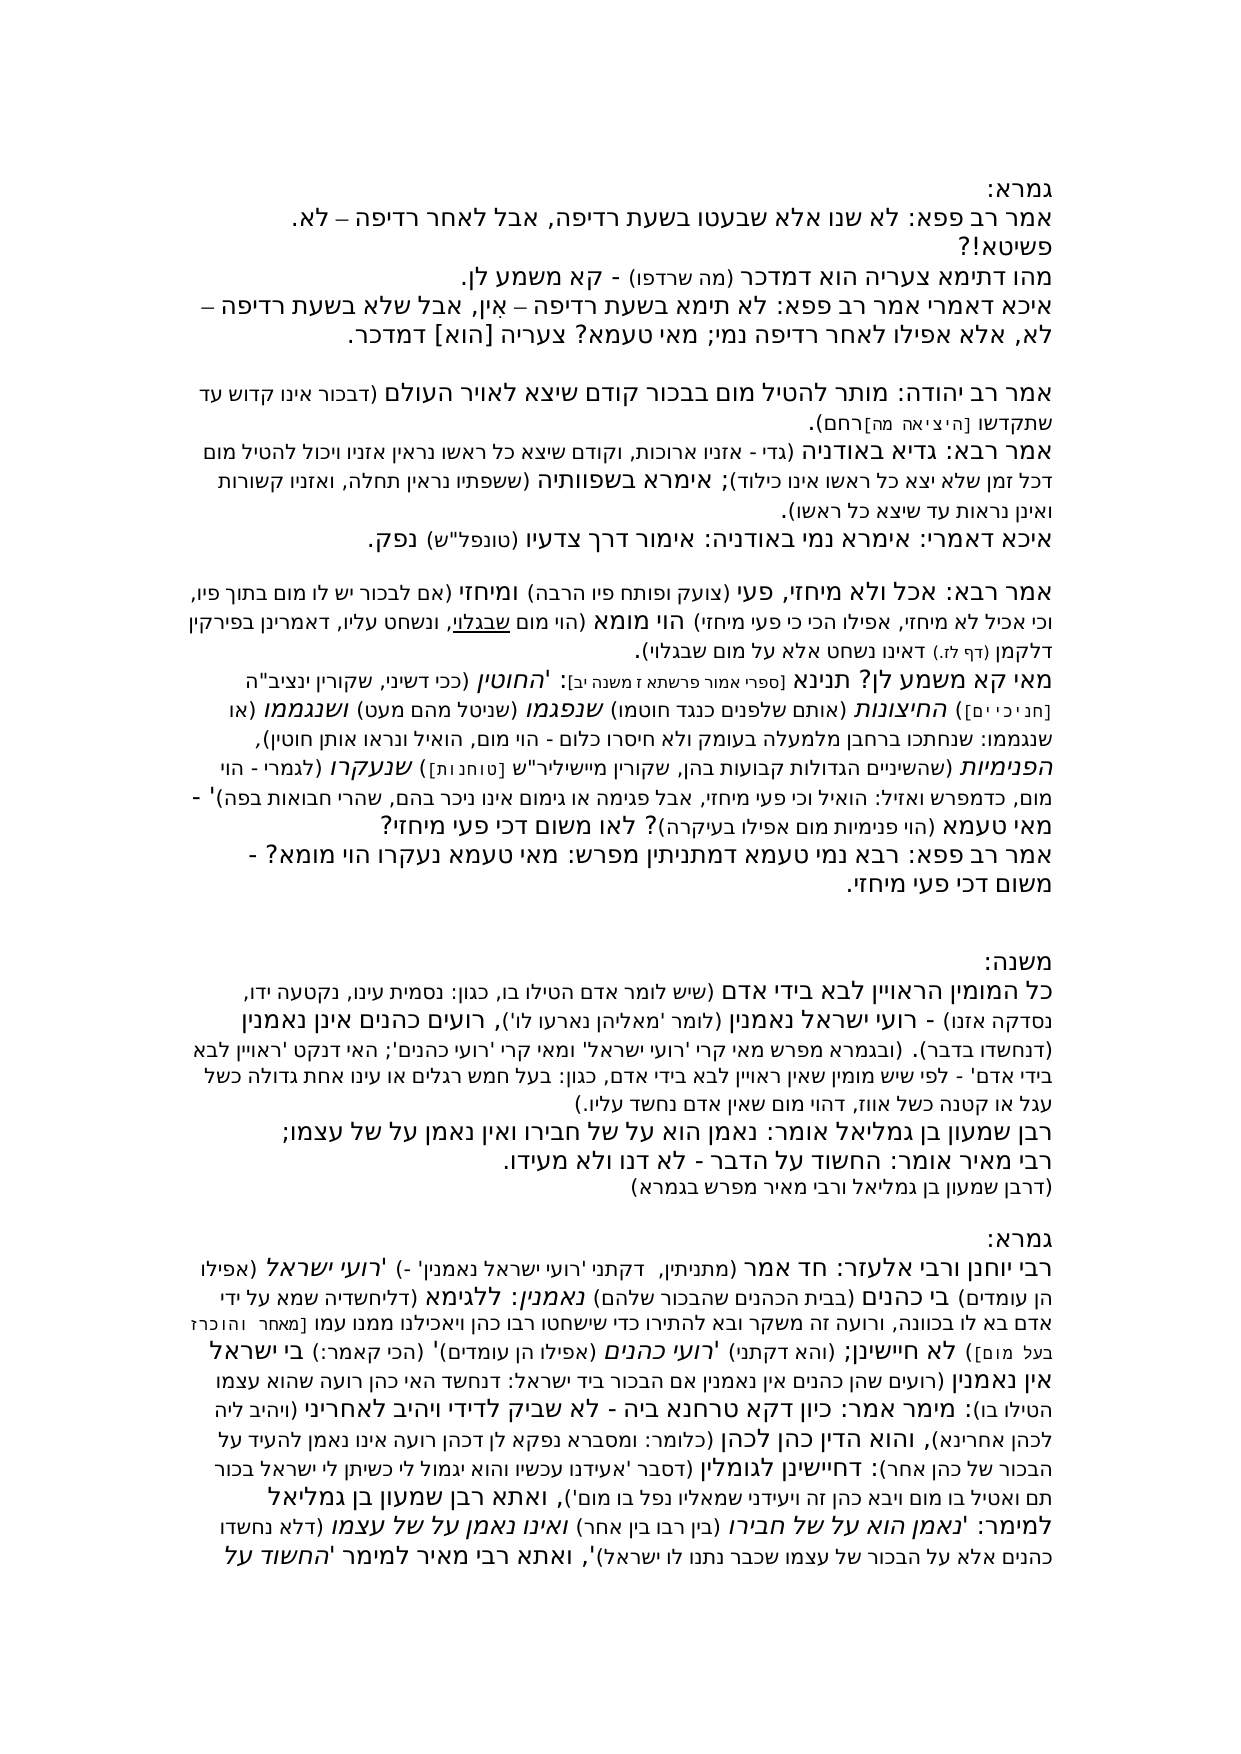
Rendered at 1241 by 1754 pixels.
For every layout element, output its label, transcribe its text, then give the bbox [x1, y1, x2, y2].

text משנה: [187, 947, 1053, 976]
text רבי מאיר אומר: החשוד על הדבר - לא דנו ולא מעידו. [187, 1146, 1053, 1175]
text רבן שמעון בן גמליאל אומר: נאמן הוא על של חבירו ואין נאמן על של עצמו; [187, 1117, 1053, 1146]
text גמרא: [187, 174, 1053, 203]
text איכא דאמרי: אימרא נמי באודניה: אימור דרך צדעיו (טונפל"ש) נפק. [187, 524, 1053, 553]
text רבי יוחנן ורבי אלעזר: חד אמר (מתניתין, דקתני 'רועי ישראל נאמנין' -) 'רועי ישראל (אפילו הן עומדים) בי כהנים (בבית הכהנים שהבכור שלהם) נאמנין: ללגימא (דליחשדיה שמא על ידי אדם בא לו בכוונה, ורועה זה משקר ובא להתירו כדי שישחטו רבו כהן ויאכילנו ממנו עמו [מאחר והוכרז בעל מום]) לא חיישינן; (והא דקתני) 'רועי כהנים (אפילו הן עומדים)' (הכי קאמר:) בי ישראל אין נאמנין (רועים שהן כהנים אין נאמנין אם הבכור ביד ישראל: דנחשד האי כהן רועה שהוא עצמו הטילו בו): מימר אמר: כיון דקא טרחנא ביה - לא שביק לדידי ויהיב לאחריני (ויהיב ליה לכהן אחרינא), והוא הדין כהן לכהן (כלומר: ומסברא נפקא לן דכהן רועה אינו נאמן להעיד על הבכור של כהן אחר): דחיישינן לגומלין (דסבר 'אעידנו עכשיו והוא יגמול לי כשיתן לי ישראל בכור תם ואטיל בו מום ויבא כהן זה ויעידני שמאליו נפל בו מום'), ואתא רבן שמעון בן גמליאל למימר: 'נאמן הוא על של חבירו (בין רבו בין אחר) ואינו נאמן על של עצמו (דלא נחשדו כהנים אלא על הבכור של עצמו שכבר נתנו לו ישראל)', ואתא רבי מאיר למימר 'החשוד על [187, 1253, 1053, 1570]
text כל המומין הראויין לבא בידי אדם (שיש לומר אדם הטילו בו, כגון: נסמית עינו, נקטעה ידו, נסדקה אזנו) - רועי ישראל נאמנין (לומר 'מאליהן נארעו לו'), רועים כהנים אינן נאמנין (דנחשדו בדבר). (ובגמרא מפרש מאי קרי 'רועי ישראל' ומאי קרי 'רועי כהנים'; האי דנקט 'ראויין לבא בידי אדם' - לפי שיש מומין שאין ראויין לבא בידי אדם, כגון: בעל חמש רגלים או עינו אחת גדולה כשל עגל או קטנה כשל אווז, דהוי מום שאין אדם נחשד עליו.) [187, 976, 1053, 1117]
text איכא דאמרי אמר רב פפא: לא תימא בשעת רדיפה – אִין, אבל שלא בשעת רדיפה – לא, אלא אפילו לאחר רדיפה נמי; מאי טעמא? צעריה [הוא] דמדכר. [187, 291, 1053, 349]
text (דרבן שמעון בן גמליאל ורבי מאיר מפרש בגמרא) [187, 1175, 1053, 1200]
text מאי קא משמע לן? תנינא [ספרי אמור פרשתא ז משנה יב]: 'החוטין (ככי דשיני, שקורין ינציב"ה [חניכיים]) החיצונות (אותם שלפנים כנגד חוטמו) שנפגמו (שניטל מהם מעט) ושנגממו (או שנגממו: שנחתכו ברחבן מלמעלה בעומק ולא חיסרו כלום - הוי מום, הואיל ונראו אותן חוטין), הפנימיות (שהשיניים הגדולות קבועות בהן, שקורין מיישיליר"ש [טוחנות]) שנעקרו (לגמרי - הוי מום, כדמפרש ואזיל: הואיל וכי פעי מיחזי, אבל פגימה או גימום אינו ניכר בהם, שהרי חבואות בפה)' - מאי טעמא (הוי פנימיות מום אפילו בעיקרה)? לאו משום דכי פעי מיחזי? [187, 665, 1053, 840]
text מהו דתימא צעריה הוא דמדכר (מה שרדפו) - קא משמע לן. [187, 262, 1053, 291]
text אמר רבא: גדיא באודניה (גדי - אזניו ארוכות, וקודם שיצא כל ראשו נראין אזניו ויכול להטיל מום דכל זמן שלא יצא כל ראשו אינו כילוד); אימרא בשפוותיה (ששפתיו נראין תחלה, ואזניו קשורות ואינן נראות עד שיצא כל ראשו). [187, 436, 1053, 524]
text אמר רב פפא: רבא נמי טעמא דמתניתין מפרש: מאי טעמא נעקרו הוי מומא? - משום דכי פעי מיחזי. [187, 840, 1053, 899]
text אמר רב פפא: לא שנו אלא שבעטו בשעת רדיפה, אבל לאחר רדיפה – לא. [187, 203, 1053, 232]
text גמרא: [187, 1224, 1053, 1253]
text אמר רב יהודה: מותר להטיל מום בבכור קודם שיצא לאויר העולם (דבכור אינו קדוש עד שתקדשו [היציאה מה]רחם). [187, 378, 1053, 436]
text אמר רבא: אכל ולא מיחזי, פעי (צועק ופותח פיו הרבה) ומיחזי (אם לבכור יש לו מום בתוך פיו, וכי אכיל לא מיחזי, אפילו הכי כי פעי מיחזי) הוי מומא (הוי מום שבגלוי, ונשחט עליו, דאמרינן בפירקין דלקמן (דף לז.) דאינו נשחט אלא על מום שבגלוי). [187, 577, 1053, 665]
text פשיטא!? [187, 232, 1053, 262]
